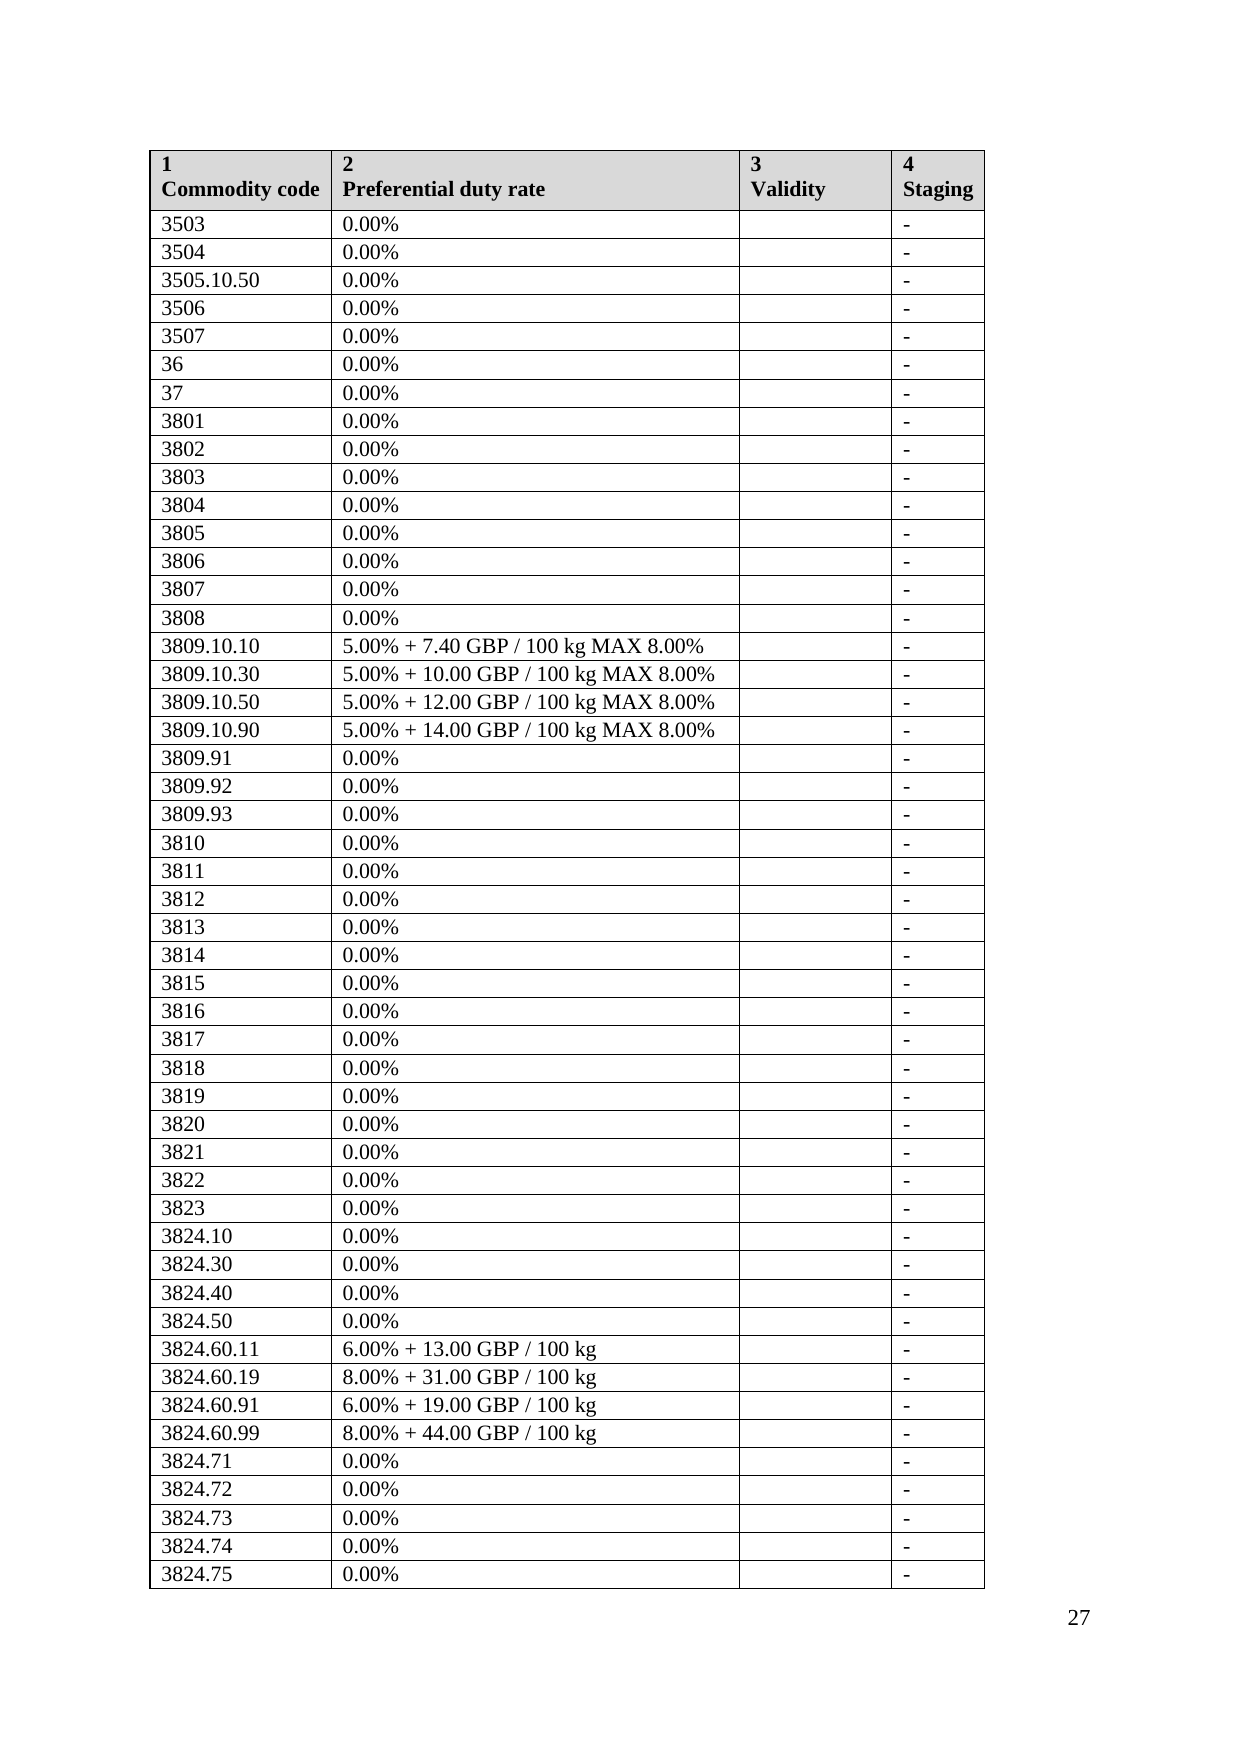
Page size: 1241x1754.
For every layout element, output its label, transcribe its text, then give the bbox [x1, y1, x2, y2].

table_cell [740, 211, 891, 238]
table_cell 3822 [151, 1167, 331, 1194]
table_cell 3820 [151, 1111, 331, 1138]
table_cell [740, 1251, 891, 1278]
table_cell - [892, 633, 984, 660]
table_cell [740, 267, 891, 294]
table_cell 3821 [151, 1139, 331, 1166]
table_cell [740, 886, 891, 913]
table_cell - [892, 1476, 984, 1503]
table_cell 3824.50 [151, 1308, 331, 1335]
table_cell [740, 801, 891, 828]
table_cell 6.00% + 19.00 GBP / 100 kg [332, 1392, 739, 1419]
table_cell [740, 998, 891, 1025]
table_cell [740, 351, 891, 378]
table_cell [740, 605, 891, 632]
table_cell 0.00% [332, 1448, 739, 1475]
table_cell [740, 323, 891, 350]
table_cell 0.00% [332, 886, 739, 913]
table_cell 3811 [151, 858, 331, 885]
table_cell - [892, 1251, 984, 1278]
table_cell 37 [151, 380, 331, 407]
table_cell 3812 [151, 886, 331, 913]
table_cell - [892, 492, 984, 519]
table_header 1 Commodity code [151, 151, 331, 210]
table_cell 0.00% [332, 351, 739, 378]
table_header 4 Staging [892, 151, 984, 210]
table_cell - [892, 239, 984, 266]
table_cell 3809.92 [151, 773, 331, 800]
table_cell [740, 492, 891, 519]
table_cell 0.00% [332, 492, 739, 519]
table_cell [740, 1308, 891, 1335]
table_cell 5.00% + 14.00 GBP / 100 kg MAX 8.00% [332, 717, 739, 744]
table_cell 3824.74 [151, 1533, 331, 1560]
table_cell 3817 [151, 1026, 331, 1053]
table_cell 3816 [151, 998, 331, 1025]
table_cell [740, 717, 891, 744]
table_cell 5.00% + 7.40 GBP / 100 kg MAX 8.00% [332, 633, 739, 660]
table_cell - [892, 1139, 984, 1166]
table_cell 0.00% [332, 436, 739, 463]
table_cell - [892, 1167, 984, 1194]
table_cell - [892, 970, 984, 997]
table_cell - [892, 689, 984, 716]
table_cell 0.00% [332, 576, 739, 603]
table_cell 3824.60.11 [151, 1336, 331, 1363]
table_cell 3806 [151, 548, 331, 575]
table_cell - [892, 801, 984, 828]
table_cell 0.00% [332, 1139, 739, 1166]
table_cell 3805 [151, 520, 331, 547]
table_cell [740, 520, 891, 547]
table_cell [740, 661, 891, 688]
table_cell 0.00% [332, 914, 739, 941]
table_cell [740, 773, 891, 800]
table_cell - [892, 1111, 984, 1138]
table_cell 8.00% + 31.00 GBP / 100 kg [332, 1364, 739, 1391]
table_cell 0.00% [332, 408, 739, 435]
table_cell 3801 [151, 408, 331, 435]
table_cell - [892, 1280, 984, 1307]
table_cell 0.00% [332, 1308, 739, 1335]
table_cell - [892, 351, 984, 378]
table_cell [740, 1195, 891, 1222]
table_cell [740, 380, 891, 407]
table_cell [740, 576, 891, 603]
table_cell 0.00% [332, 1476, 739, 1503]
table_cell 0.00% [332, 801, 739, 828]
table_cell 0.00% [332, 239, 739, 266]
table_cell - [892, 1336, 984, 1363]
table_cell [740, 239, 891, 266]
table_cell 0.00% [332, 1083, 739, 1110]
table_cell - [892, 745, 984, 772]
table_cell [740, 436, 891, 463]
table_cell 0.00% [332, 830, 739, 857]
table_cell - [892, 1026, 984, 1053]
table_cell [740, 464, 891, 491]
table_cell 0.00% [332, 1505, 739, 1532]
table_cell [740, 970, 891, 997]
table_cell 0.00% [332, 1195, 739, 1222]
table_cell - [892, 576, 984, 603]
table_cell 0.00% [332, 548, 739, 575]
table_cell 0.00% [332, 745, 739, 772]
table_cell 0.00% [332, 1251, 739, 1278]
table_cell 3803 [151, 464, 331, 491]
table_cell - [892, 1505, 984, 1532]
table_cell 0.00% [332, 605, 739, 632]
table_cell 3823 [151, 1195, 331, 1222]
table_cell 3824.72 [151, 1476, 331, 1503]
table_cell - [892, 942, 984, 969]
table_cell - [892, 914, 984, 941]
table_cell 36 [151, 351, 331, 378]
table_cell - [892, 1561, 984, 1588]
table_cell 0.00% [332, 1111, 739, 1138]
table_cell [740, 1533, 891, 1560]
table_cell [740, 1561, 891, 1588]
table_cell 3808 [151, 605, 331, 632]
table_cell [740, 1055, 891, 1082]
table_cell - [892, 661, 984, 688]
table_cell 3824.40 [151, 1280, 331, 1307]
table_cell 3824.30 [151, 1251, 331, 1278]
table_cell 3809.91 [151, 745, 331, 772]
table_cell - [892, 858, 984, 885]
table_cell 8.00% + 44.00 GBP / 100 kg [332, 1420, 739, 1447]
table_header 2 Preferential duty rate [332, 151, 739, 210]
table_cell 3804 [151, 492, 331, 519]
table_cell 3824.73 [151, 1505, 331, 1532]
table_cell 3809.10.50 [151, 689, 331, 716]
table_cell [740, 633, 891, 660]
table_cell [740, 1476, 891, 1503]
table_cell 3809.93 [151, 801, 331, 828]
table_cell 3503 [151, 211, 331, 238]
table_cell 0.00% [332, 323, 739, 350]
table_cell [740, 1336, 891, 1363]
table_cell [740, 745, 891, 772]
table_cell 0.00% [332, 464, 739, 491]
table_cell 3507 [151, 323, 331, 350]
table_cell 0.00% [332, 520, 739, 547]
table_cell - [892, 1533, 984, 1560]
table_cell - [892, 1392, 984, 1419]
table_cell [740, 858, 891, 885]
table_cell [740, 689, 891, 716]
table_cell 0.00% [332, 211, 739, 238]
table_cell 0.00% [332, 1167, 739, 1194]
table_cell - [892, 886, 984, 913]
table_cell [740, 1364, 891, 1391]
table_cell 3815 [151, 970, 331, 997]
table_cell [740, 830, 891, 857]
table_cell - [892, 1448, 984, 1475]
table_cell 3824.71 [151, 1448, 331, 1475]
table_cell - [892, 1308, 984, 1335]
table_cell - [892, 380, 984, 407]
table_cell 3813 [151, 914, 331, 941]
table_cell - [892, 548, 984, 575]
table_cell 3824.60.91 [151, 1392, 331, 1419]
table_cell [740, 1223, 891, 1250]
table_cell 0.00% [332, 1026, 739, 1053]
table_cell - [892, 1195, 984, 1222]
table_cell [740, 295, 891, 322]
table_cell - [892, 717, 984, 744]
table_cell 0.00% [332, 1561, 739, 1588]
table_cell - [892, 1055, 984, 1082]
table_cell 0.00% [332, 942, 739, 969]
table_cell 5.00% + 12.00 GBP / 100 kg MAX 8.00% [332, 689, 739, 716]
table_cell 0.00% [332, 295, 739, 322]
table_cell 3809.10.30 [151, 661, 331, 688]
table_cell - [892, 267, 984, 294]
table_cell - [892, 773, 984, 800]
table_cell [740, 408, 891, 435]
table_header 3 Validity [740, 151, 891, 210]
table_cell 0.00% [332, 970, 739, 997]
table_cell - [892, 520, 984, 547]
table_cell 0.00% [332, 267, 739, 294]
table_cell 3504 [151, 239, 331, 266]
table_cell 3809.10.10 [151, 633, 331, 660]
table_cell - [892, 464, 984, 491]
table_cell - [892, 1364, 984, 1391]
table_cell 0.00% [332, 1280, 739, 1307]
table_cell [740, 942, 891, 969]
table_cell [740, 914, 891, 941]
table_cell 3819 [151, 1083, 331, 1110]
table_cell - [892, 1420, 984, 1447]
table_cell - [892, 605, 984, 632]
table_cell [740, 548, 891, 575]
table_cell - [892, 830, 984, 857]
table_cell - [892, 436, 984, 463]
table_cell 0.00% [332, 858, 739, 885]
table_cell 0.00% [332, 1055, 739, 1082]
table_cell [740, 1139, 891, 1166]
table_cell 3814 [151, 942, 331, 969]
table_cell 3809.10.90 [151, 717, 331, 744]
table_cell - [892, 1083, 984, 1110]
table_cell - [892, 295, 984, 322]
table_cell [740, 1111, 891, 1138]
table_cell - [892, 1223, 984, 1250]
table_cell [740, 1392, 891, 1419]
table_cell [740, 1448, 891, 1475]
table_cell 3818 [151, 1055, 331, 1082]
table_cell 3824.75 [151, 1561, 331, 1588]
table_cell [740, 1280, 891, 1307]
table_cell 0.00% [332, 1223, 739, 1250]
table_cell [740, 1167, 891, 1194]
table_cell [740, 1420, 891, 1447]
table_cell 5.00% + 10.00 GBP / 100 kg MAX 8.00% [332, 661, 739, 688]
table_cell - [892, 408, 984, 435]
table_cell [740, 1026, 891, 1053]
table_cell - [892, 211, 984, 238]
table_cell [740, 1505, 891, 1532]
table_cell 0.00% [332, 380, 739, 407]
table_cell 3824.10 [151, 1223, 331, 1250]
table_cell 3802 [151, 436, 331, 463]
table_cell 3824.60.19 [151, 1364, 331, 1391]
table_cell 3505.10.50 [151, 267, 331, 294]
table_cell 3506 [151, 295, 331, 322]
table_cell 0.00% [332, 773, 739, 800]
table_cell 3810 [151, 830, 331, 857]
table_cell - [892, 323, 984, 350]
table_cell 6.00% + 13.00 GBP / 100 kg [332, 1336, 739, 1363]
table_cell - [892, 998, 984, 1025]
table_cell 3824.60.99 [151, 1420, 331, 1447]
table_cell 0.00% [332, 998, 739, 1025]
table_cell 0.00% [332, 1533, 739, 1560]
table_cell [740, 1083, 891, 1110]
table_cell 3807 [151, 576, 331, 603]
